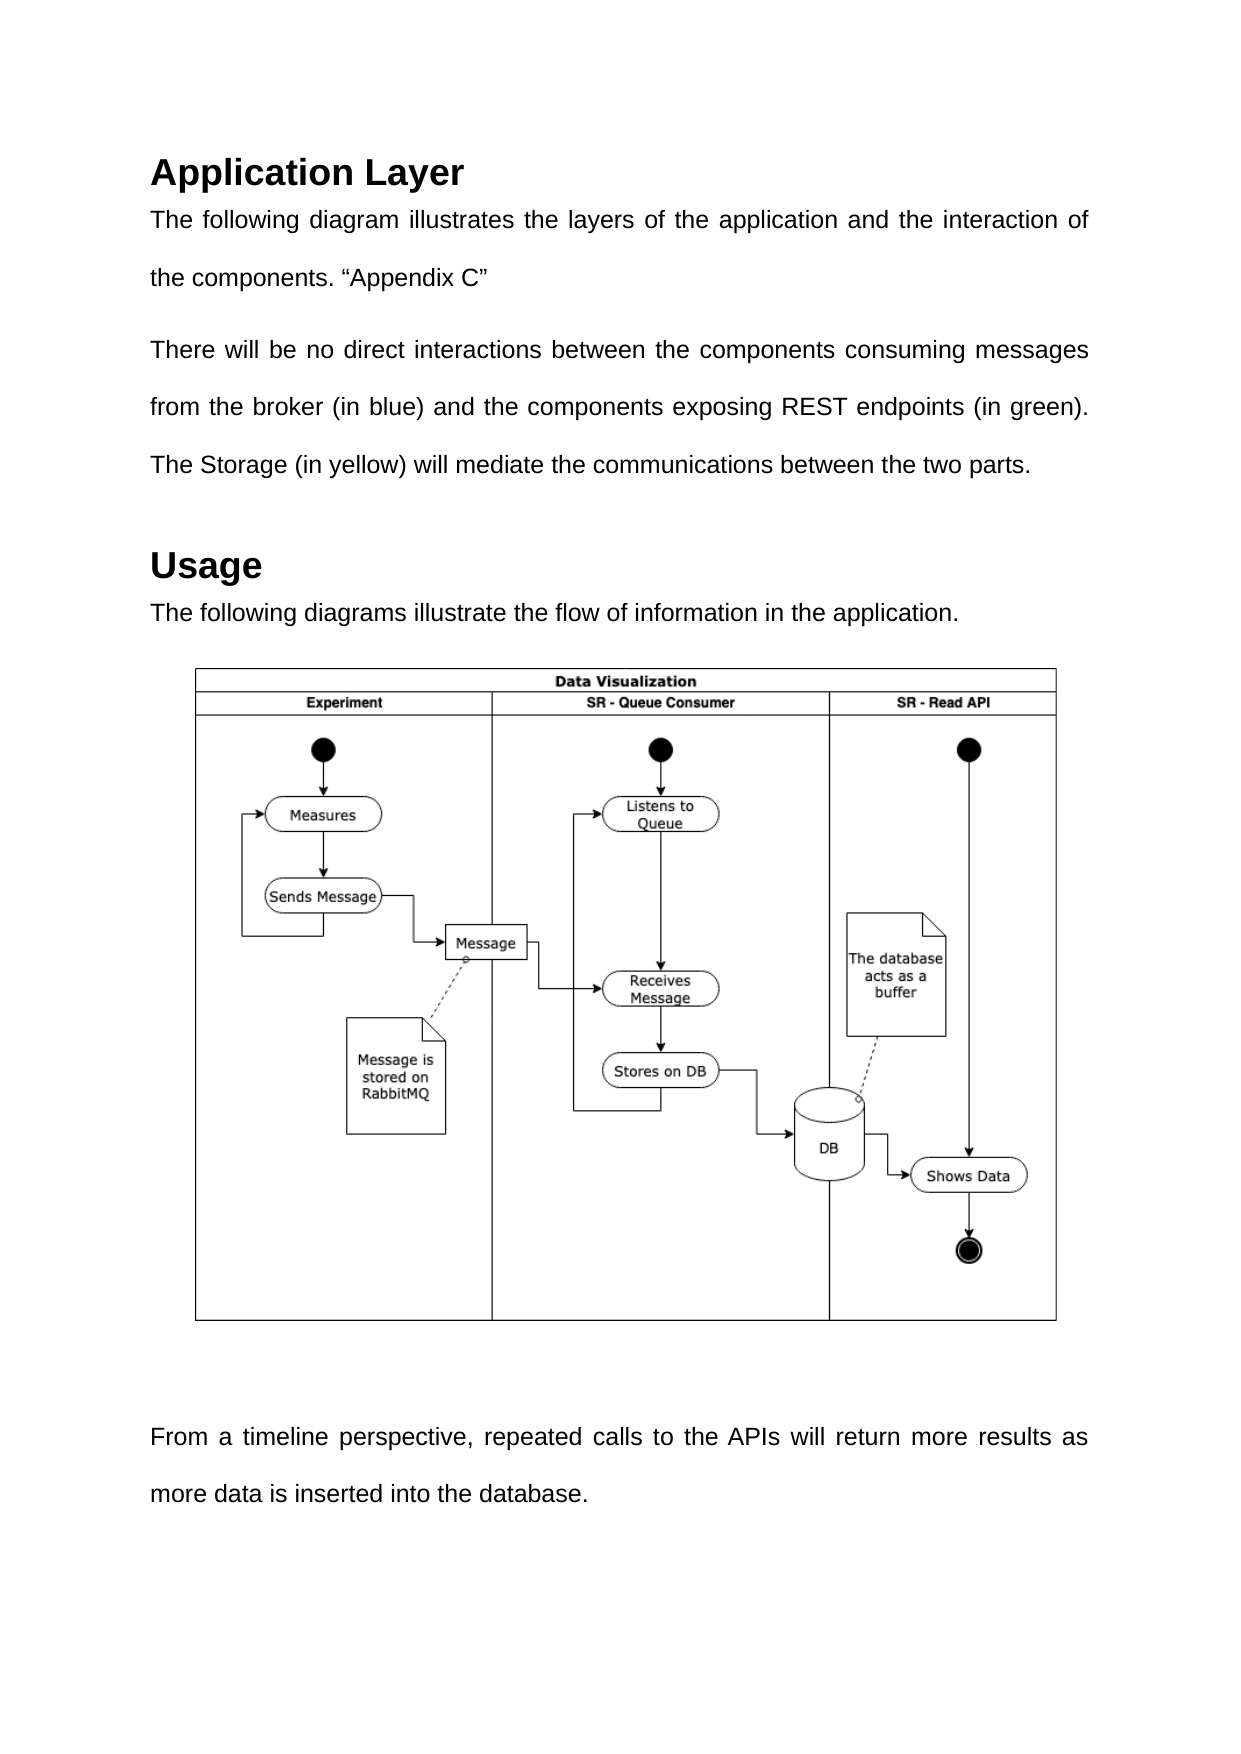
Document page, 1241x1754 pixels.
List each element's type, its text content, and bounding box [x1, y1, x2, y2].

picture [195, 668, 1057, 1321]
subtitle Usage [150, 543, 1091, 586]
text The following diagram illustrates the layers of the application and the interaction of the components. “Appendix C” [150, 205, 1091, 291]
text The following diagrams illustrate the flow of information in the application. [150, 598, 1091, 627]
subtitle Application Layer [150, 150, 1091, 193]
text From a timeline perspective, repeated calls to the APIs will return more results as more data is inserted into the database. [150, 1422, 1091, 1508]
text There will be no direct interactions between the components consuming messages from the broker (in blue) and the components exposing REST endpoints (in green). The Storage (in yellow) will mediate the communications between the two parts. [150, 335, 1091, 478]
